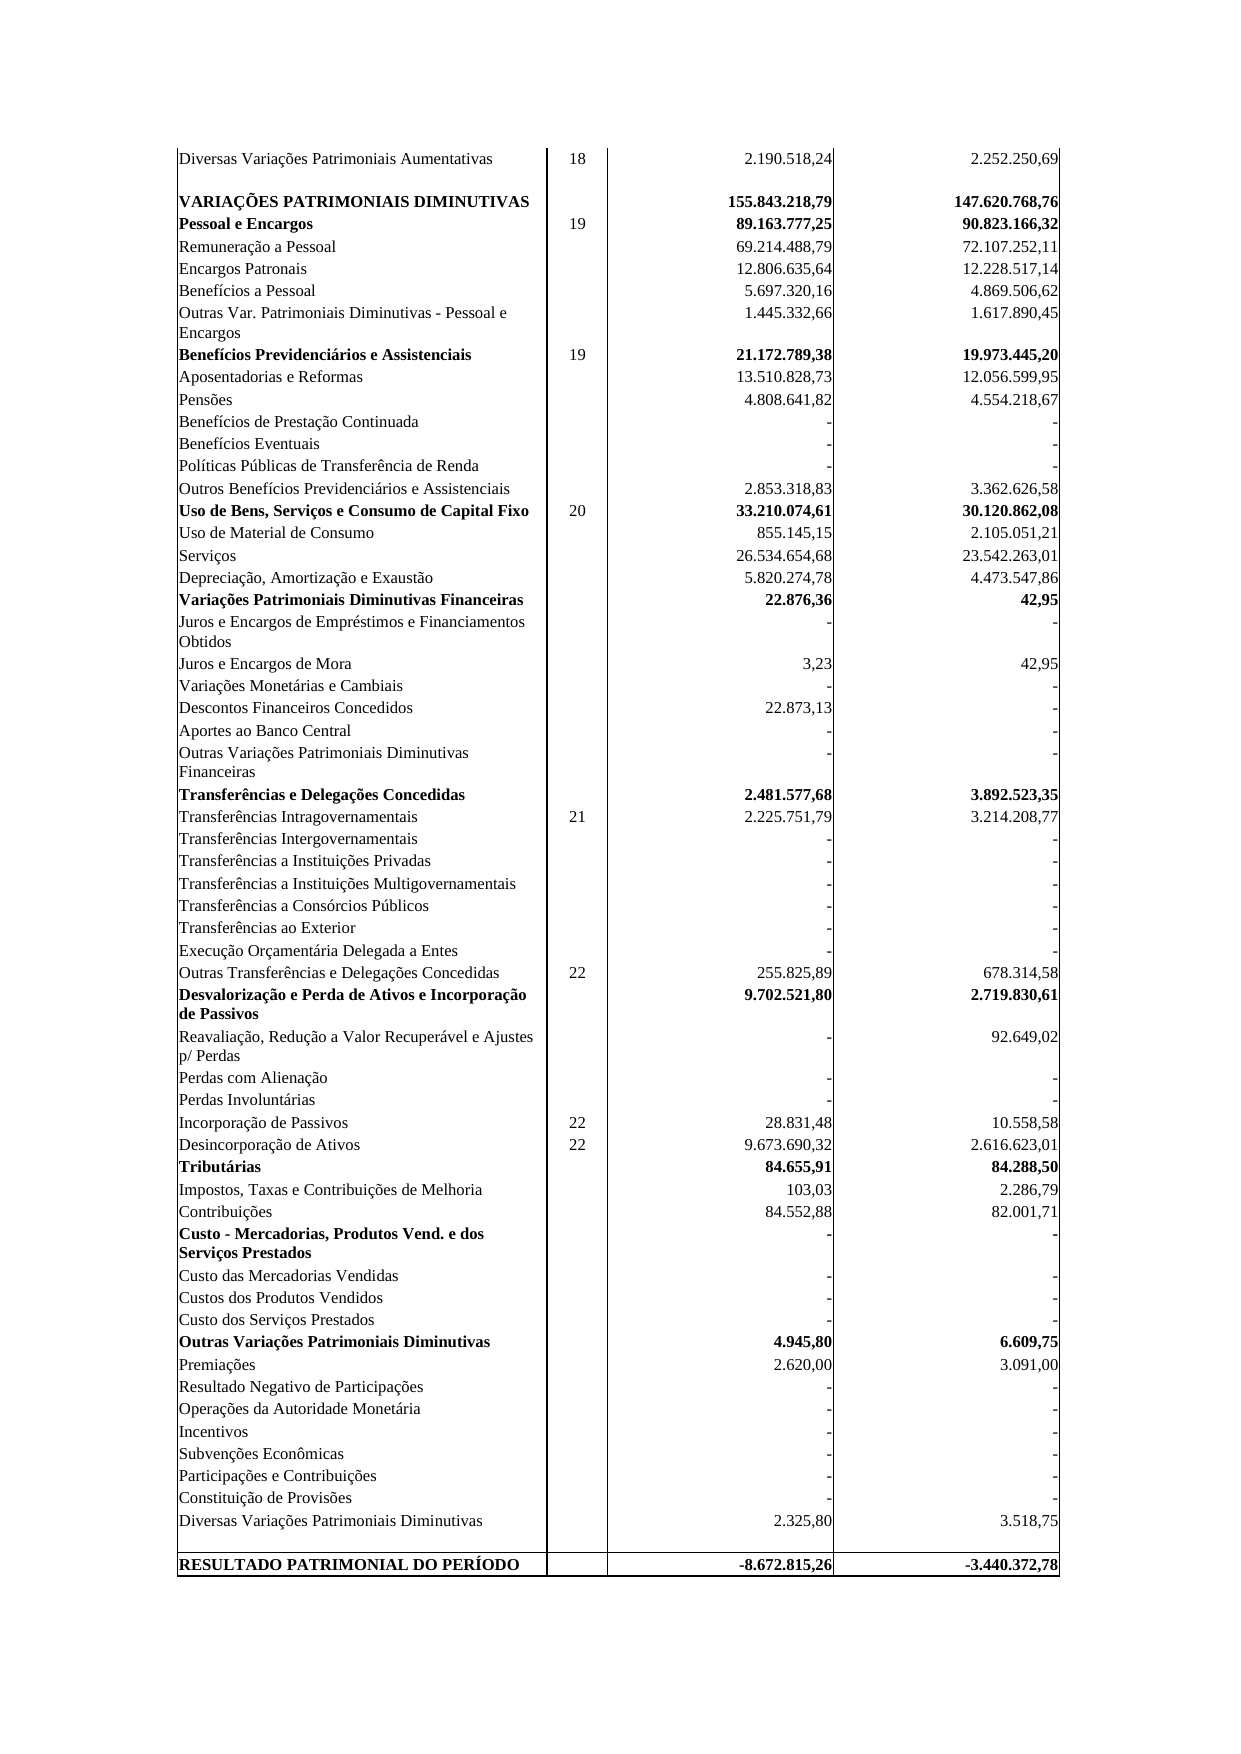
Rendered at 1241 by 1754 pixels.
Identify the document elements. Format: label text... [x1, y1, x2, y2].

table_cell 2.719.830,61 [834, 983, 1059, 1025]
table_cell Encargos Patronais [178, 257, 546, 279]
table_cell Políticas Públicas de Transferência de Renda [178, 455, 546, 477]
table_cell [548, 850, 607, 872]
table_cell 90.823.166,32 [834, 213, 1059, 235]
table_cell [547, 1577, 607, 1597]
table_cell [833, 1577, 1059, 1597]
table_cell 3.518,75 [834, 1509, 1059, 1531]
table_cell - [608, 916, 833, 939]
table_cell Outras Variações Patrimoniais Diminutivas Financeiras [178, 741, 546, 783]
table_cell - [834, 827, 1059, 849]
table_cell Perdas com Alienação [178, 1066, 546, 1088]
table_cell [548, 410, 607, 432]
table_cell [548, 674, 607, 697]
table_cell 2.252.250,69 [834, 148, 1059, 170]
table_cell 2.481.577,68 [608, 783, 833, 805]
table_cell Outras Var. Patrimoniais Diminutivas - Pessoal e Encargos [178, 302, 546, 343]
table_cell - [608, 1375, 833, 1397]
table_cell 22.876,36 [608, 588, 833, 611]
table_cell -3.440.372,78 [834, 1553, 1059, 1575]
table_cell [548, 190, 607, 212]
table_cell - [608, 1025, 833, 1066]
table_cell Remuneração a Pessoal [178, 235, 546, 257]
table_cell Variações Patrimoniais Diminutivas Financeiras [178, 588, 546, 611]
table_cell - [608, 741, 833, 783]
table_cell 855.145,15 [608, 521, 833, 544]
table_cell 5.697.320,16 [608, 279, 833, 302]
table_cell - [608, 1442, 833, 1464]
table_cell Diversas Variações Patrimoniais Diminutivas [178, 1509, 546, 1531]
table_cell 12.056.599,95 [834, 365, 1059, 388]
table_cell [608, 1577, 833, 1597]
table_cell Custo das Mercadorias Vendidas [178, 1264, 546, 1286]
table_cell 22 [548, 961, 607, 983]
table_cell [548, 1178, 607, 1200]
table_cell Pessoal e Encargos [178, 213, 546, 235]
table_cell Transferências a Instituições Privadas [178, 850, 546, 872]
table_cell Benefícios a Pessoal [178, 279, 546, 302]
table_cell - [608, 894, 833, 916]
table_cell - [608, 939, 833, 961]
table_cell 19 [548, 213, 607, 235]
table_cell 22 [548, 1111, 607, 1133]
table_cell Incorporação de Passivos [178, 1111, 546, 1133]
table_cell [393, 1577, 500, 1597]
table_cell 4.869.506,62 [834, 279, 1059, 302]
table_cell [548, 894, 607, 916]
table_cell Transferências Intragovernamentais [178, 805, 546, 827]
table_cell - [834, 916, 1059, 939]
table_cell [548, 566, 607, 588]
table_cell [548, 170, 607, 190]
table_cell [548, 388, 607, 410]
table_cell [548, 741, 607, 783]
table_cell - [834, 697, 1059, 719]
table_cell Benefícios Eventuais [178, 432, 546, 454]
table_cell [548, 521, 607, 544]
table_cell - [834, 719, 1059, 741]
table_cell Pensões [178, 388, 546, 410]
table_cell Outros Benefícios Previdenciários e Assistenciais [178, 477, 546, 499]
table_cell - [834, 1398, 1059, 1420]
table_cell - [834, 1286, 1059, 1308]
table_cell [548, 1286, 607, 1308]
table_cell 19 [548, 343, 607, 365]
table_cell 42,95 [834, 588, 1059, 611]
table_cell Transferências ao Exterior [178, 916, 546, 939]
table_cell 1.445.332,66 [608, 302, 833, 343]
table_cell Transferências Intergovernamentais [178, 827, 546, 849]
table_cell - [608, 1398, 833, 1420]
table_cell - [834, 741, 1059, 783]
table_cell 89.163.777,25 [608, 213, 833, 235]
table_cell [548, 477, 607, 499]
table_cell Aportes ao Banco Central [178, 719, 546, 741]
table_cell [548, 544, 607, 566]
table_cell 3.892.523,35 [834, 783, 1059, 805]
table_cell - [608, 1308, 833, 1331]
table_cell - [834, 872, 1059, 894]
table_cell Variações Monetárias e Cambiais [178, 674, 546, 697]
table_cell Custo dos Serviços Prestados [178, 1308, 546, 1331]
table_cell [548, 1089, 607, 1111]
table_cell - [834, 1066, 1059, 1088]
table_cell [548, 1353, 607, 1375]
table_cell [548, 588, 607, 611]
table_cell Transferências a Instituições Multigovernamentais [178, 872, 546, 894]
table_cell 3.362.626,58 [834, 477, 1059, 499]
table_cell Constituição de Provisões [178, 1487, 546, 1509]
table_cell 12.806.635,64 [608, 257, 833, 279]
table_cell - [834, 1089, 1059, 1111]
table_cell VARIAÇÕES PATRIMONIAIS DIMINUTIVAS [178, 190, 546, 212]
table_cell 26.534.654,68 [608, 544, 833, 566]
table_cell Perdas Involuntárias [178, 1089, 546, 1111]
table_cell Operações da Autoridade Monetária [178, 1398, 546, 1420]
table_cell - [834, 1308, 1059, 1331]
table_cell - [834, 1264, 1059, 1286]
table_cell - [608, 1089, 833, 1111]
table_cell [548, 1155, 607, 1178]
table_cell [608, 170, 833, 190]
table_cell 4.808.641,82 [608, 388, 833, 410]
table_cell 2.616.623,01 [834, 1133, 1059, 1155]
table_cell [548, 1509, 607, 1531]
table_cell 2.853.318,83 [608, 477, 833, 499]
table_cell 13.510.828,73 [608, 365, 833, 388]
table_cell - [608, 1464, 833, 1487]
table_cell [548, 1331, 607, 1353]
table_cell 1.617.890,45 [834, 302, 1059, 343]
table_cell - [608, 1264, 833, 1286]
table_cell - [834, 674, 1059, 697]
table_cell Diversas Variações Patrimoniais Aumentativas [178, 148, 546, 170]
table_cell 22.873,13 [608, 697, 833, 719]
table_cell [548, 652, 607, 674]
table_cell 3.091,00 [834, 1353, 1059, 1375]
table_cell - [834, 611, 1059, 652]
table_cell - [608, 674, 833, 697]
table_cell [834, 1531, 1059, 1552]
table_cell - [834, 850, 1059, 872]
table_cell 2.620,00 [608, 1353, 833, 1375]
table_cell Descontos Financeiros Concedidos [178, 697, 546, 719]
table_cell [286, 1577, 393, 1597]
table_cell [548, 1464, 607, 1487]
table_cell 2.225.751,79 [608, 805, 833, 827]
table_cell [548, 697, 607, 719]
table_cell - [834, 1487, 1059, 1509]
table_cell 21 [548, 805, 607, 827]
table_cell Depreciação, Amortização e Exaustão [178, 566, 546, 588]
table_cell 28.831,48 [608, 1111, 833, 1133]
table_cell 92.649,02 [834, 1025, 1059, 1066]
table_cell 2.325,80 [608, 1509, 833, 1531]
table_cell Desincorporação de Ativos [178, 1133, 546, 1155]
table_cell 84.552,88 [608, 1200, 833, 1222]
table_cell 42,95 [834, 652, 1059, 674]
table_cell Contribuições [178, 1200, 546, 1222]
table_cell - [834, 432, 1059, 454]
table_cell - [608, 1222, 833, 1264]
table_cell [548, 365, 607, 388]
table_cell Transferências a Consórcios Públicos [178, 894, 546, 916]
table_cell [548, 1398, 607, 1420]
table_cell 82.001,71 [834, 1200, 1059, 1222]
table_cell [548, 983, 607, 1025]
table_cell 4.554.218,67 [834, 388, 1059, 410]
table_cell - [608, 827, 833, 849]
table_cell [548, 455, 607, 477]
table_cell [548, 827, 607, 849]
table_cell [548, 1487, 607, 1509]
table_cell 4.473.547,86 [834, 566, 1059, 588]
table_cell - [608, 1066, 833, 1088]
table_cell 6.609,75 [834, 1331, 1059, 1353]
table_cell Serviços [178, 544, 546, 566]
table_cell [548, 432, 607, 454]
table_cell 2.286,79 [834, 1178, 1059, 1200]
table_cell [548, 1222, 607, 1264]
table_cell Resultado Negativo de Participações [178, 1375, 546, 1397]
table_cell Premiações [178, 1353, 546, 1375]
table_cell Benefícios de Prestação Continuada [178, 410, 546, 432]
table_cell 103,03 [608, 1178, 833, 1200]
table_cell 3.214.208,77 [834, 805, 1059, 827]
table_cell [548, 1375, 607, 1397]
table_cell [548, 939, 607, 961]
table_cell [548, 872, 607, 894]
table_cell - [834, 1375, 1059, 1397]
table_cell 23.542.263,01 [834, 544, 1059, 566]
table_cell - [608, 455, 833, 477]
table_cell 10.558,58 [834, 1111, 1059, 1133]
table_cell 33.210.074,61 [608, 499, 833, 521]
table_cell 2.105.051,21 [834, 521, 1059, 544]
table_cell - [834, 1442, 1059, 1464]
table_cell - [608, 432, 833, 454]
table_cell 12.228.517,14 [834, 257, 1059, 279]
table_cell 18 [548, 148, 607, 170]
table_cell Execução Orçamentária Delegada a Entes [178, 939, 546, 961]
table_cell [548, 1264, 607, 1286]
table_cell 19.973.445,20 [834, 343, 1059, 365]
table_cell Uso de Bens, Serviços e Consumo de Capital Fixo [178, 499, 546, 521]
table_cell [548, 235, 607, 257]
table_cell Impostos, Taxas e Contribuições de Melhoria [178, 1178, 546, 1200]
table_cell [548, 279, 607, 302]
table_cell - [834, 410, 1059, 432]
table_cell [548, 302, 607, 343]
table_cell - [608, 1487, 833, 1509]
table_cell [528, 1577, 547, 1597]
table_cell 4.945,80 [608, 1331, 833, 1353]
table_cell 84.288,50 [834, 1155, 1059, 1178]
table_cell [548, 1531, 607, 1552]
table_cell Incentivos [178, 1420, 546, 1442]
table_cell 72.107.252,11 [834, 235, 1059, 257]
table_cell - [834, 939, 1059, 961]
table_cell [548, 1442, 607, 1464]
table_cell Subvenções Econômicas [178, 1442, 546, 1464]
table_cell [548, 1066, 607, 1088]
table_cell 255.825,89 [608, 961, 833, 983]
table_cell [548, 916, 607, 939]
table_cell 69.214.488,79 [608, 235, 833, 257]
table_cell Juros e Encargos de Empréstimos e Financiamentos Obtidos [178, 611, 546, 652]
table_cell -8.672.815,26 [608, 1553, 833, 1575]
table_cell - [608, 611, 833, 652]
table_cell - [834, 1464, 1059, 1487]
table_cell [548, 783, 607, 805]
table_cell [548, 1553, 607, 1575]
table_cell Uso de Material de Consumo [178, 521, 546, 544]
table_cell 84.655,91 [608, 1155, 833, 1178]
table_cell [548, 1200, 607, 1222]
table_cell Aposentadorias e Reformas [178, 365, 546, 388]
table_cell 155.843.218,79 [608, 190, 833, 212]
table_cell - [608, 1286, 833, 1308]
table_cell - [608, 410, 833, 432]
table_cell [548, 611, 607, 652]
table_cell [177, 1577, 286, 1597]
table_cell Outras Variações Patrimoniais Diminutivas [178, 1331, 546, 1353]
table_cell Transferências e Delegações Concedidas [178, 783, 546, 805]
table_cell - [608, 719, 833, 741]
table_cell - [834, 455, 1059, 477]
table_cell - [608, 850, 833, 872]
table_cell - [608, 872, 833, 894]
table_cell [834, 170, 1059, 190]
table_cell [500, 1577, 508, 1597]
table_cell [548, 257, 607, 279]
table_cell 20 [548, 499, 607, 521]
table_cell 3,23 [608, 652, 833, 674]
table_cell 22 [548, 1133, 607, 1155]
table_cell [548, 1025, 607, 1066]
table_cell Participações e Contribuições [178, 1464, 546, 1487]
table_cell 678.314,58 [834, 961, 1059, 983]
table_cell 21.172.789,38 [608, 343, 833, 365]
table_cell 30.120.862,08 [834, 499, 1059, 521]
table_cell - [834, 1222, 1059, 1264]
table_cell - [608, 1420, 833, 1442]
table_cell 9.673.690,32 [608, 1133, 833, 1155]
table_cell - [834, 894, 1059, 916]
table_cell Desvalorização e Perda de Ativos e Incorporação de Passivos [178, 983, 546, 1025]
table_cell [548, 1420, 607, 1442]
table_cell [508, 1577, 528, 1597]
table_cell Custo - Mercadorias, Produtos Vend. e dos Serviços Prestados [178, 1222, 546, 1264]
table_cell [608, 1531, 833, 1552]
table_cell 2.190.518,24 [608, 148, 833, 170]
table_cell RESULTADO PATRIMONIAL DO PERÍODO [178, 1553, 546, 1575]
table_cell 147.620.768,76 [834, 190, 1059, 212]
table_cell - [834, 1420, 1059, 1442]
table_cell Benefícios Previdenciários e Assistenciais [178, 343, 546, 365]
table_cell Outras Transferências e Delegações Concedidas [178, 961, 546, 983]
table_cell 9.702.521,80 [608, 983, 833, 1025]
table_cell Juros e Encargos de Mora [178, 652, 546, 674]
table_cell [178, 1531, 546, 1552]
table_cell 5.820.274,78 [608, 566, 833, 588]
table_cell Tributárias [178, 1155, 546, 1178]
table_cell Reavaliação, Redução a Valor Recuperável e Ajustes p/ Perdas [178, 1025, 546, 1066]
table_cell [548, 1308, 607, 1331]
table_cell [548, 719, 607, 741]
table_cell Custos dos Produtos Vendidos [178, 1286, 546, 1308]
table_cell [178, 170, 546, 190]
